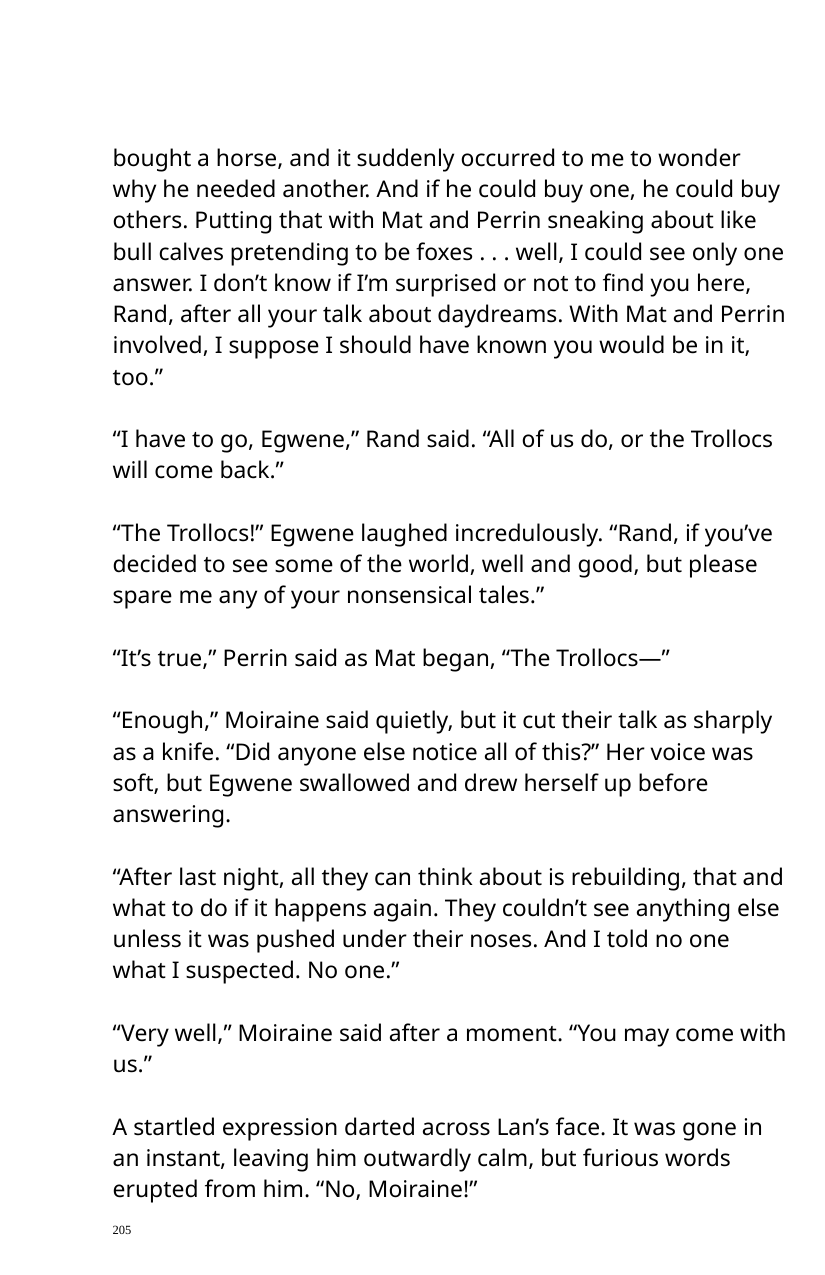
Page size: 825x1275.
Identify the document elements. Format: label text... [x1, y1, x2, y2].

text “Enough,” Moiraine said quietly, but it cut their talk as sharply as a knife. “Did anyone else notice all of this?” Her voice was soft, but Egwene swallowed and drew herself up before answering. [112, 704, 787, 829]
text A startled expression darted across Lan’s face. It was gone in an instant, leaving him outwardly calm, but furious words erupted from him. “No, Moiraine!” [112, 1111, 787, 1204]
text “After last night, all they can think about is rebuilding, that and what to do if it happens again. They couldn’t see anything else unless it was pushed under their noses. And I told no one what I suspected. No one.” [112, 861, 787, 986]
text “It’s true,” Perrin said as Mat began, “The Trollocs—” [112, 642, 787, 673]
text “Very well,” Moiraine said after a moment. “You may come with us.” [112, 1017, 787, 1079]
text bought a horse, and it suddenly occurred to me to wonder why he needed another. And if he could buy one, he could buy others. Putting that with Mat and Perrin sneaking about like bull calves pretending to be foxes . . . well, I could see only one answer. I don’t know if I’m surprised or not to find you here, Rand, after all your talk about daydreams. With Mat and Perrin involved, I suppose I should have known you would be in it, too.” [112, 142, 787, 392]
text “I have to go, Egwene,” Rand said. “All of us do, or the Trollocs will come back.” [112, 423, 787, 486]
text “The Trollocs!” Egwene laughed incredulously. “Rand, if you’ve decided to see some of the world, well and good, but please spare me any of your nonsensical tales.” [112, 517, 787, 611]
